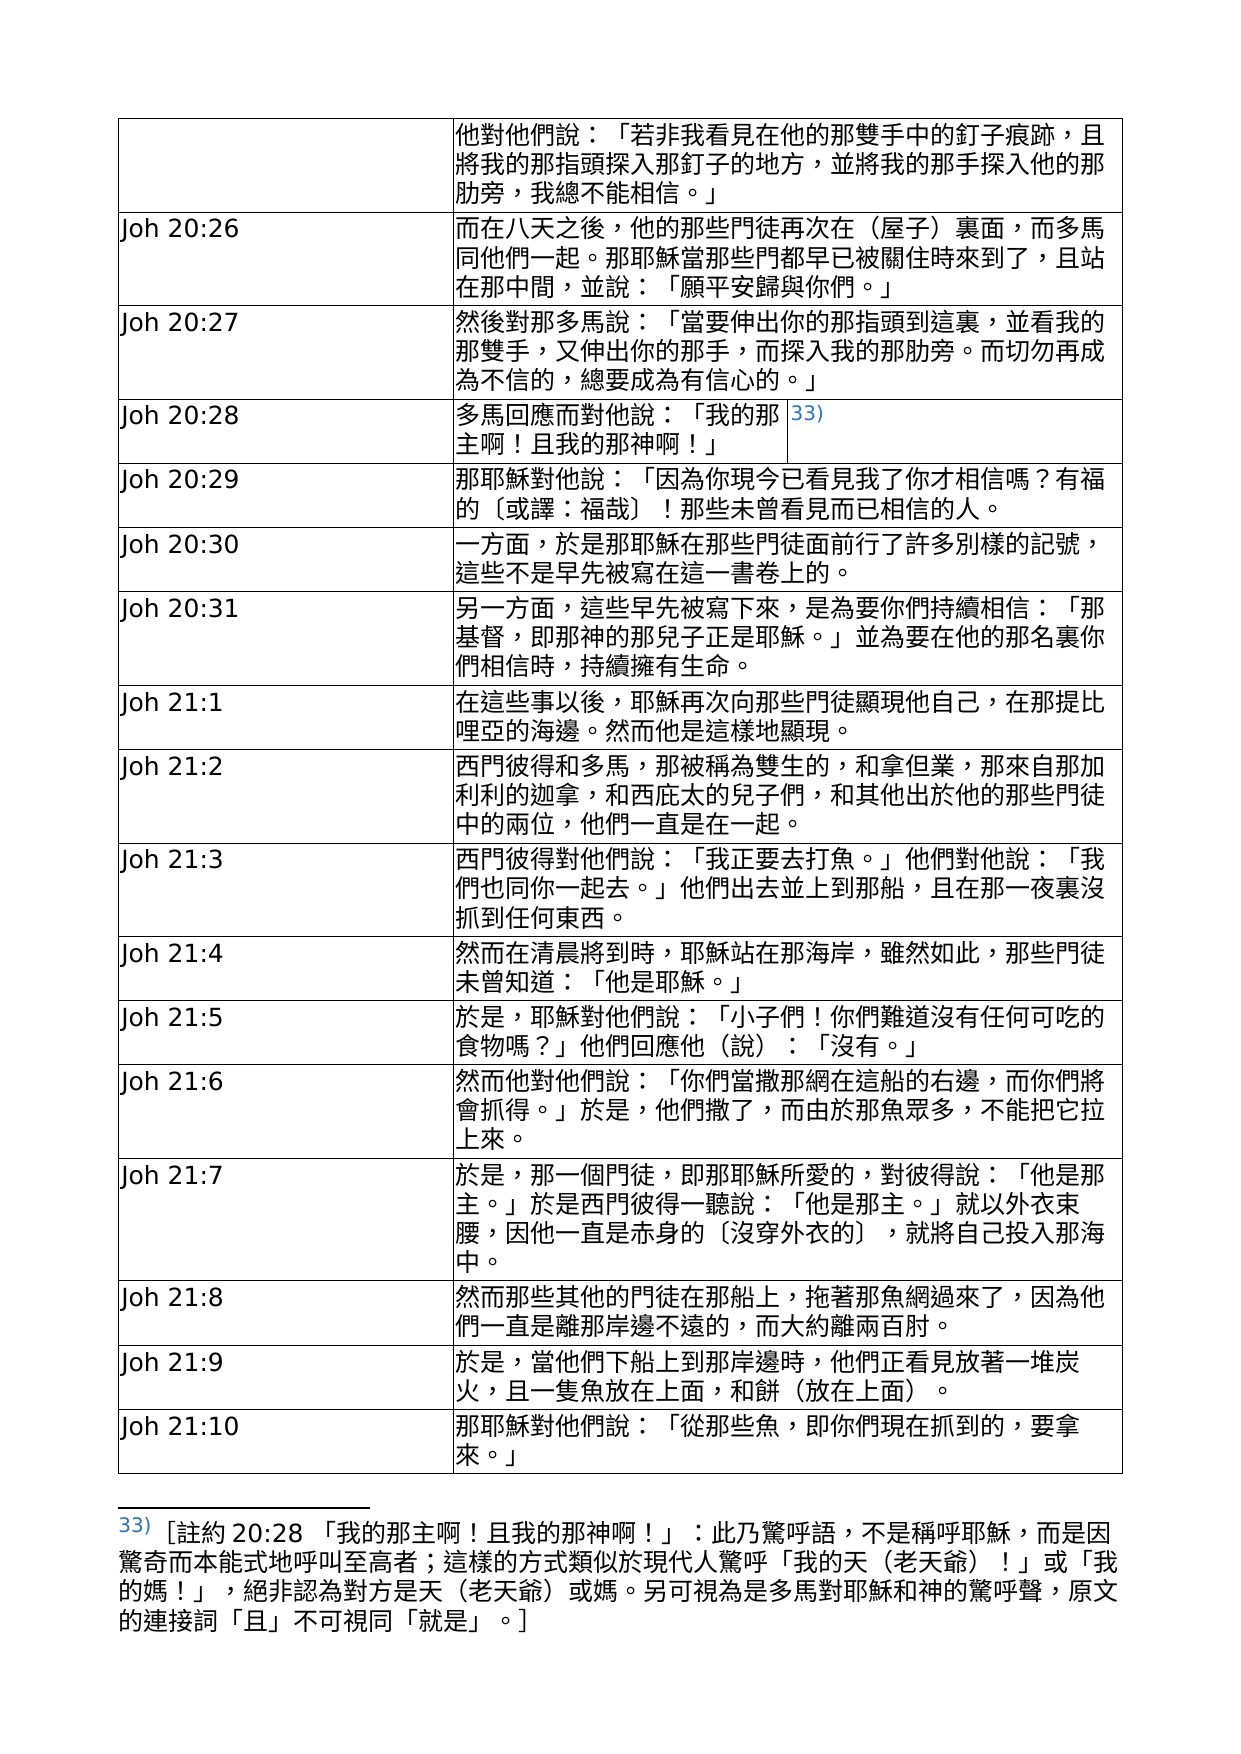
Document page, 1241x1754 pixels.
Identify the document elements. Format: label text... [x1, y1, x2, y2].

table_cell 他對他們說：「若非我看見在他的那雙手中的釘子痕跡，且將我的那指頭探入那釘子的地方，並將我的那手探入他的那肋旁，我總不能相信。」 [454, 119, 1122, 212]
table_cell 而在八天之後，他的那些門徒再次在（屋子）裏面，而多馬同他們一起。那耶穌當那些門都早已被關住時來到了，且站在那中間，並說：「願平安歸與你們。」 [454, 213, 1122, 305]
table_cell 西門彼得和多馬，那被稱為雙生的，和拿但業，那來自那加利利的迦拿，和西庇太的兒子們，和其他出於他的那些門徒中的兩位，他們一直是在一起。 [454, 750, 1122, 842]
table_cell 另一方面，這些早先被寫下來，是為要你們持續相信：「那基督，即那神的那兒子正是耶穌。」並為要在他的那名裏你們相信時，持續擁有生命。 [454, 592, 1122, 685]
table_cell 然而在清晨將到時，耶穌站在那海岸，雖然如此，那些門徒未曾知道：「他是耶穌。」 [454, 937, 1122, 1000]
table_cell Joh 20:28 [119, 400, 453, 463]
table_cell 那耶穌對他們說：「從那些魚，即你們現在抓到的，要拿來。」 [454, 1410, 1122, 1473]
table_cell 於是，當他們下船上到那岸邊時，他們正看見放著一堆炭火，且一隻魚放在上面，和餅（放在上面）。 [454, 1346, 1122, 1409]
table_cell Joh 21:2 [119, 750, 453, 842]
table_cell 西門彼得對他們說：「我正要去打魚。」他們對他說：「我們也同你一起去。」他們出去並上到那船，且在那一夜裏沒抓到任何東西。 [454, 844, 1122, 936]
table_cell Joh 21:1 [119, 686, 453, 749]
table_cell Joh 20:30 [119, 528, 453, 591]
table_cell Joh 21:7 [119, 1159, 453, 1280]
table_cell Joh 20:27 [119, 306, 453, 398]
table_cell Joh 20:26 [119, 213, 453, 305]
table_cell 那耶穌對他說：「因為你現今已看見我了你才相信嗎？有福的〔或譯：福哉〕！那些未曾看見而已相信的人。 [454, 464, 1122, 527]
table_cell [119, 119, 453, 212]
table_cell Joh 21:4 [119, 937, 453, 1000]
table_cell Joh 21:6 [119, 1065, 453, 1158]
table_cell 然後對那多馬說：「當要伸出你的那指頭到這裏，並看我的那雙手，又伸出你的那手，而探入我的那肋旁。而切勿再成為不信的，總要成為有信心的。」 [454, 306, 1122, 398]
table_cell 然而那些其他的門徒在那船上，拖著那魚網過來了，因為他們一直是離那岸邊不遠的，而大約離兩百肘。 [454, 1281, 1122, 1345]
table_cell 於是，那一個門徒，即那耶穌所愛的，對彼得說：「他是那主。」於是西門彼得一聽說：「他是那主。」就以外衣束腰，因他一直是赤身的〔沒穿外衣的〕，就將自己投入那海中。 [454, 1159, 1122, 1280]
table_cell Joh 21:8 [119, 1281, 453, 1345]
table_cell Joh 21:10 [119, 1410, 453, 1473]
table_cell 一方面，於是那耶穌在那些門徒面前行了許多別樣的記號，這些不是早先被寫在這一書卷上的。 [454, 528, 1122, 591]
table_cell Joh 21:5 [119, 1001, 453, 1064]
table_cell [788, 400, 1122, 463]
table_cell 多馬回應而對他說：「我的那主啊！且我的那神啊！」 [454, 400, 787, 463]
table_cell Joh 21:9 [119, 1346, 453, 1409]
table_cell 然而他對他們說：「你們當撒那網在這船的右邊，而你們將會抓得。」於是，他們撒了，而由於那魚眾多，不能把它拉上來。 [454, 1065, 1122, 1158]
table_cell Joh 20:29 [119, 464, 453, 527]
table_cell Joh 21:3 [119, 844, 453, 936]
table_cell 於是，耶穌對他們說：「小子們！你們難道沒有任何可吃的食物嗎？」他們回應他（說）：「沒有。」 [454, 1001, 1122, 1064]
table_cell 在這些事以後，耶穌再次向那些門徒顯現他自己，在那提比哩亞的海邊。然而他是這樣地顯現。 [454, 686, 1122, 749]
table_cell Joh 20:31 [119, 592, 453, 685]
